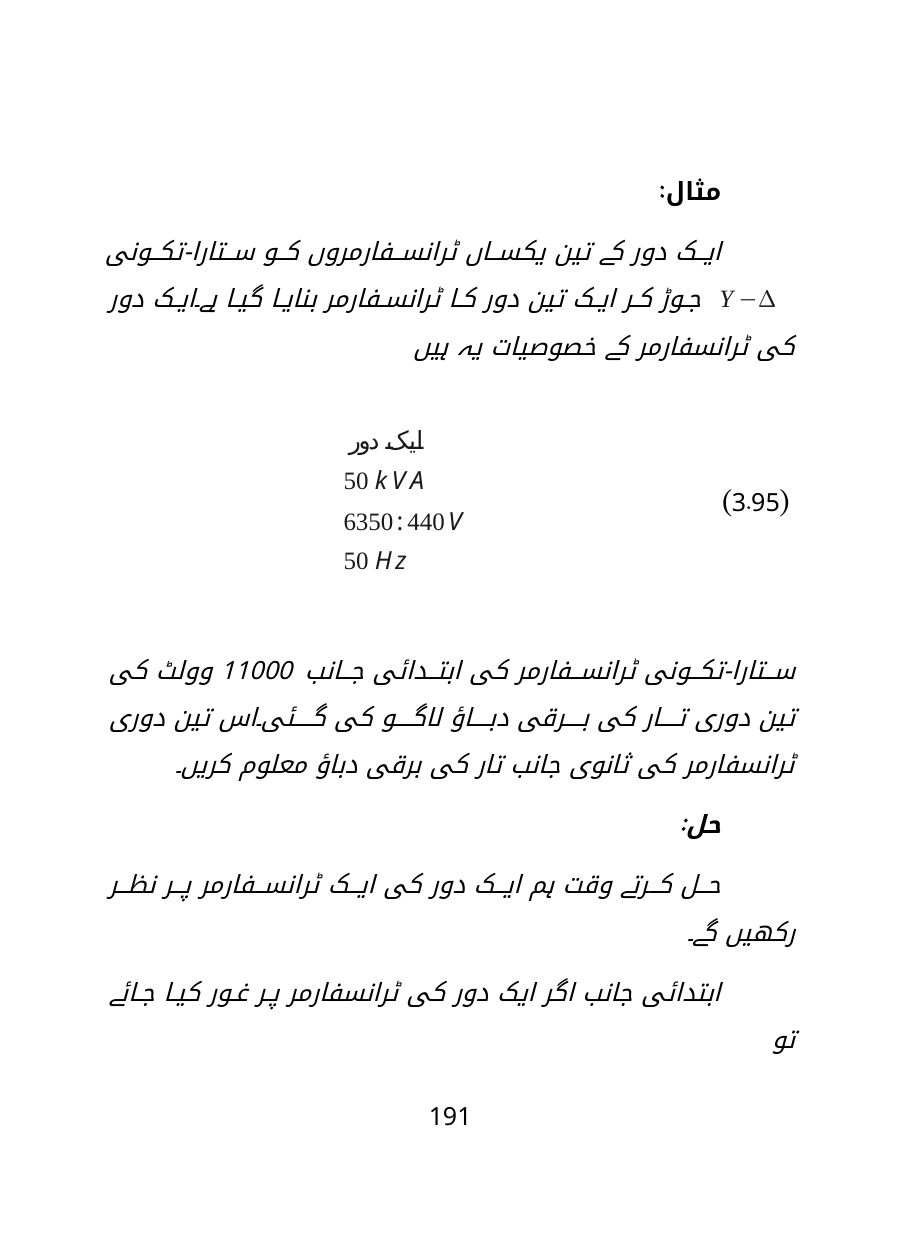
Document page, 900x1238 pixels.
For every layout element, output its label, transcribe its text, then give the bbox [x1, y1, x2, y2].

text حل: [105, 802, 795, 849]
text مثال: [105, 168, 795, 216]
table_header (3.95) [696, 417, 795, 601]
text ایک دور کے تین یکساں ٹرانسفارمروں کو ستارا-تکونی جوڑ کر ایک تین دور کا ٹرانسفارمر بنایا گیا ہے۔ایک دور کی ٹرانسفارمر کے خصوصیات یہ ہیں [105, 228, 795, 371]
table_header [105, 417, 696, 601]
text حل کرتے وقت ہم ایک دور کی ایک ٹرانسفارمر پر نظر رکھیں گے۔ [105, 862, 795, 956]
text ستارا-تکونی ٹرانسفارمر کی ابتدائی جانب 11000 وولٹ کی تین دوری تار کی برقی دباؤ لاگو کی گئی۔اس تین دوری ٹرانسفارمر کی ثانوی جانب تار کی برقی دباؤ معلوم کریں۔ [105, 647, 795, 789]
text ابتدائی جانب اگر ایک دور کی ٹرانسفارمر پر غور کیا جائے تو [105, 969, 795, 1064]
